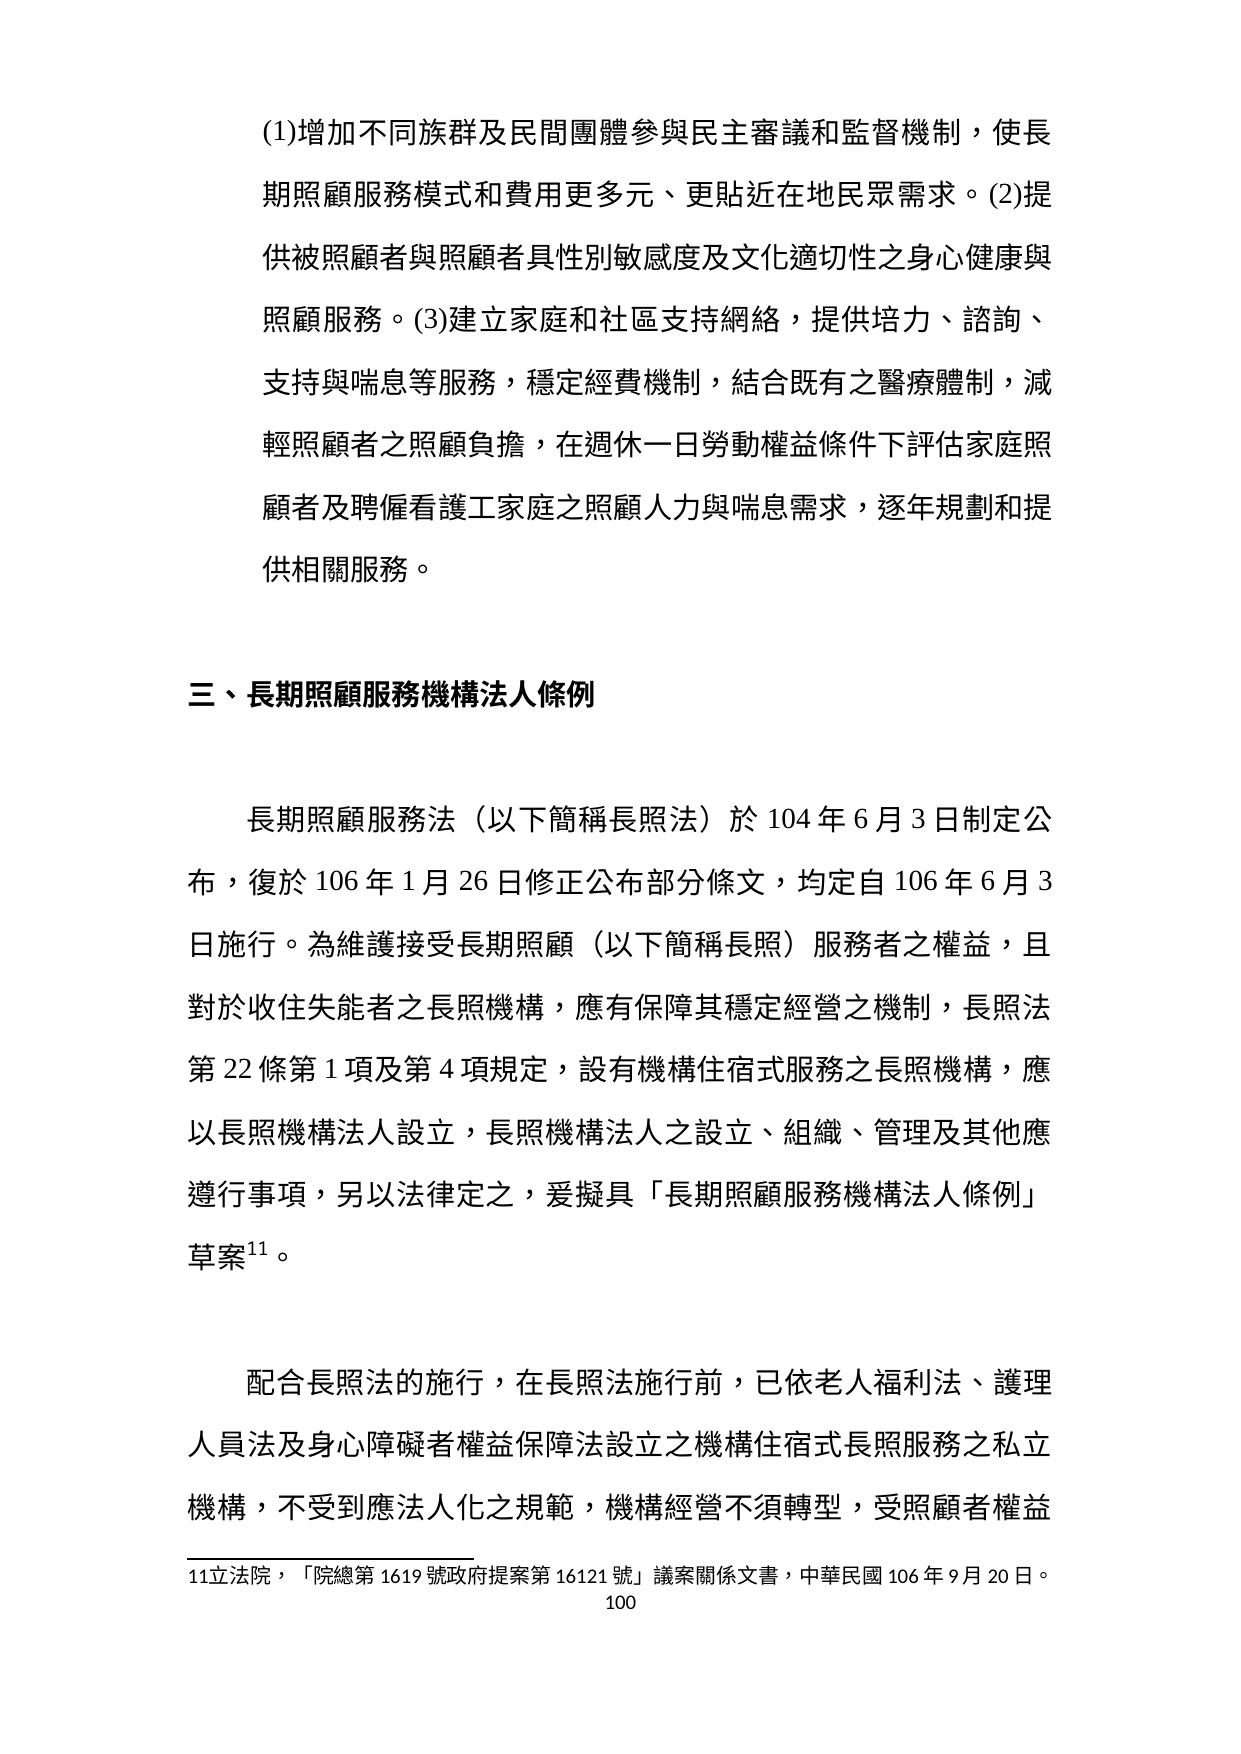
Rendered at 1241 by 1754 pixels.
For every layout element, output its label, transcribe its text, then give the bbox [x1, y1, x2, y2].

text 配合長照法的施行，在長照法施行前，已依老人福利法、護理人員法及身心障礙者權益保障法設立之機構住宿式長照服務之私立機構，不受到應法人化之規範，機構經營不須轉型，受照顧者權益 [188, 1339, 1053, 1526]
text 三、長期照顧服務機構法人條例 [187, 651, 1053, 714]
text 立法院，「院總第1619號政府提案第16121號」議案關係文書，中華民國106年9月20日。 [187, 1559, 1053, 1589]
text 長期照顧服務法（以下簡稱長照法）於104年6月3日制定公布，復於106年1月26日修正公布部分條文，均定自106年6月3日施行。為維護接受長期照顧（以下簡稱長照）服務者之權益，且對於收住失能者之長照機構，應有保障其穩定經營之機制，長照法第22條第1項及第4項規定，設有機構住宿式服務之長照機構，應以長照機構法人設立，長照機構法人之設立、組織、管理及其他應遵行事項，另以法律定之，爰擬具「長期照顧服務機構法人條例」草案。 [188, 776, 1053, 1276]
list (1)增加不同族群及民間團體參與民主審議和監督機制，使長期照顧服務模式和費用更多元、更貼近在地民眾需求。(2)提供被照顧者與照顧者具性別敏感度及文化適切性之身心健康與照顧服務。(3)建立家庭和社區支持網絡，提供培力、諮詢、支持與喘息等服務，穩定經費機制，結合既有之醫療體制，減輕照顧者之照顧負擔，在週休一日勞動權益條件下評估家庭照顧者及聘僱看護工家庭之照顧人力與喘息需求，逐年規劃和提供相關服務。 [187, 89, 1053, 589]
